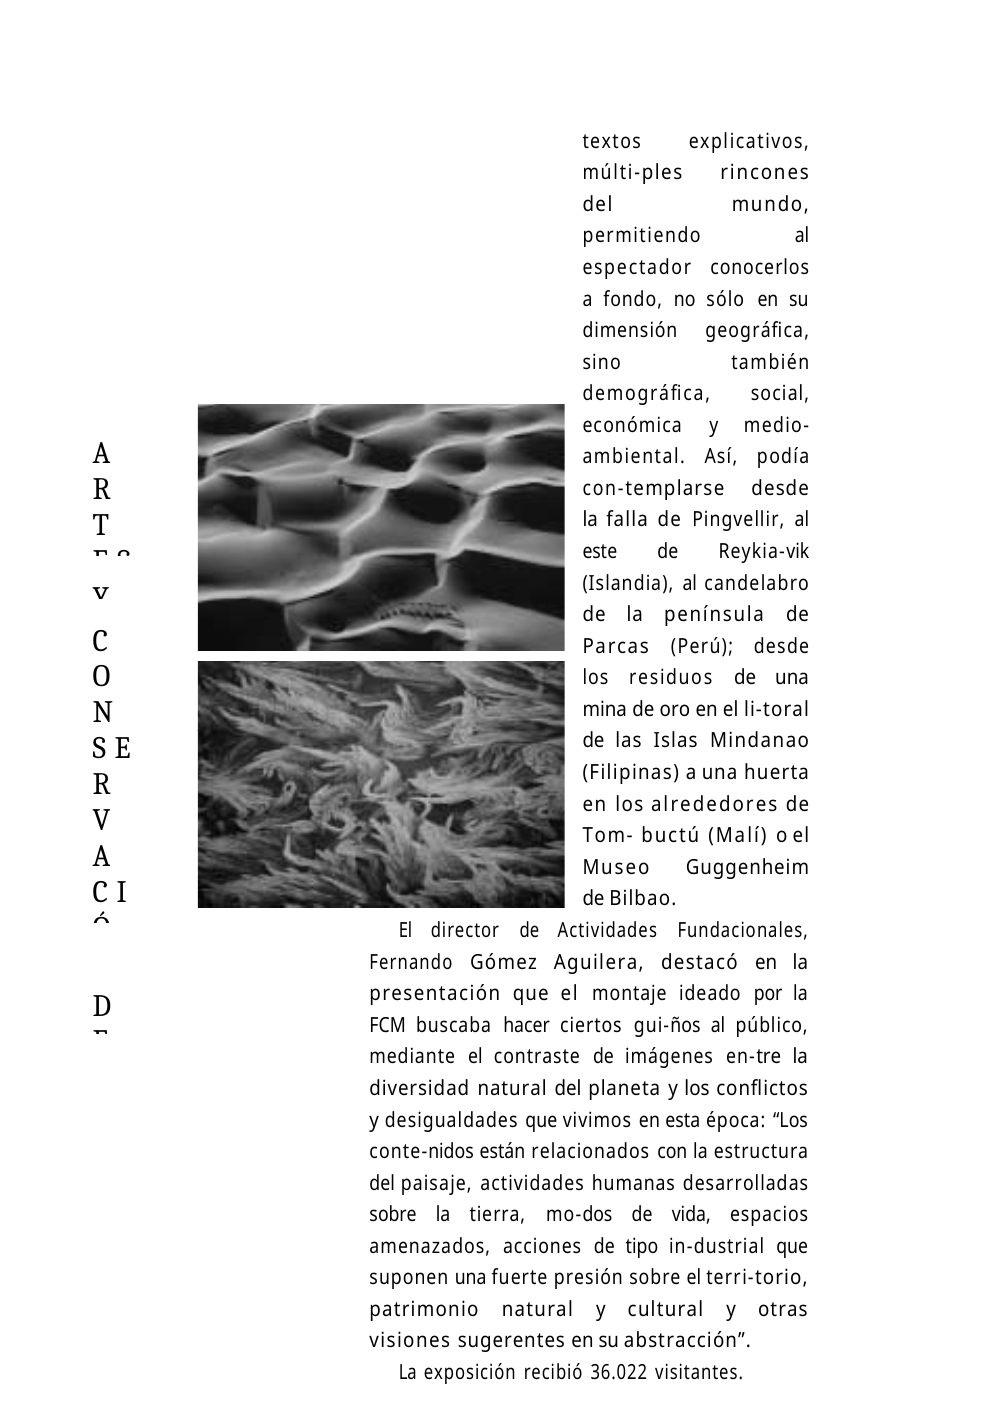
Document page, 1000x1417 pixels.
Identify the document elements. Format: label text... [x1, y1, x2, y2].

text El director de Actividades Fundacionales, Fernando Gómez Aguilera, destacó en la presentación que el montaje ideado por la FCM buscaba hacer ciertos gui-ños al público, mediante el contraste de imágenes en-tre la diversidad natural del planeta y los conflictos y desigualdades que vivimos en esta época: “Los conte-nidos están relacionados con la estructura del paisaje, actividades humanas desarrolladas sobre la tierra, mo-dos de vida, espacios amenazados, acciones de tipo in-dustrial que suponen una fuerte presión sobre el terri-torio, patrimonio natural y cultural y otras visiones sugerentes en su abstracción”. [369, 915, 808, 1354]
text A R T E S [92, 435, 131, 556]
text Y [92, 588, 98, 598]
text C O N S E R V A C I Ó N [92, 623, 131, 922]
text Y [92, 580, 131, 598]
text textos explicativos, múlti-ples rincones del mundo, permitiendo al espectador conocerlos a fondo, no sólo en su dimensión geográfica, sino también demográfica, social, económica y medio-ambiental. Así, podía con-templarse desde la falla de Pingvellir, al este de Reykia-vik (Islandia), al candelabro de la península de Parcas (Perú); desde los residuos de una mina de oro en el li-toral de las Islas Mindanao (Filipinas) a una huerta en los alrededores de Tom- buctú (Malí) o el Museo Guggenheim de Bilbao. [582, 126, 809, 912]
text La exposición recibió 36.022 visitantes. [398, 1357, 971, 1386]
text D E [92, 988, 131, 1033]
